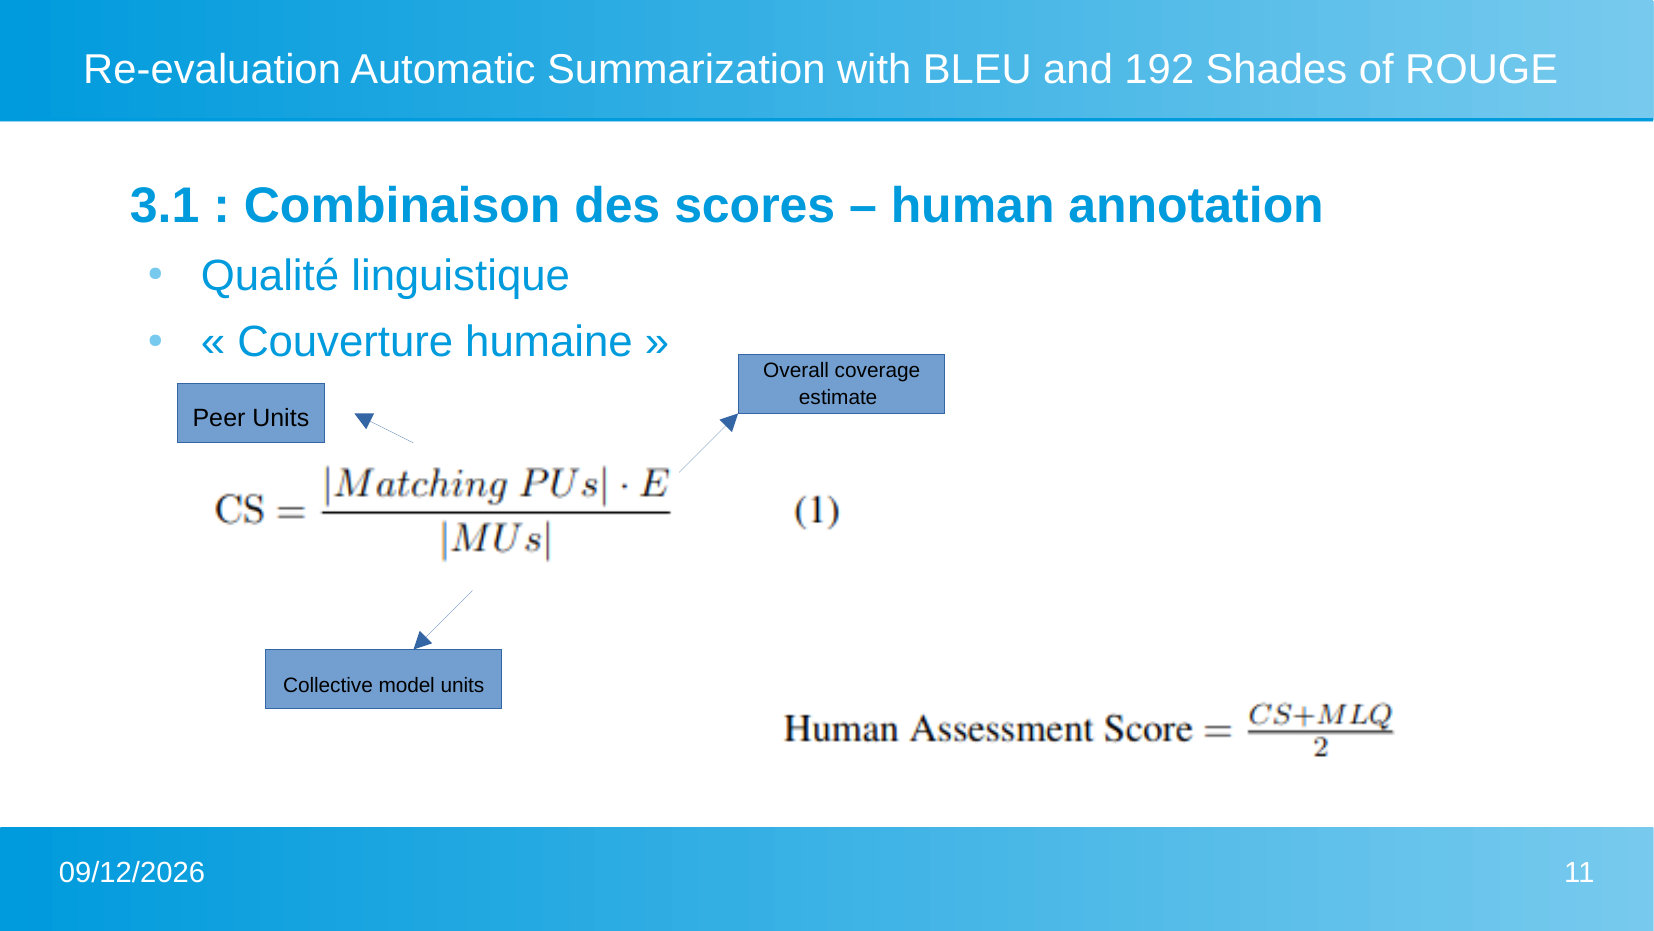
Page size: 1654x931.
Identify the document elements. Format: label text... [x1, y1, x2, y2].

picture [755, 679, 1477, 787]
title Re-evaluation Automatic Summarization with BLEU and 192 Shades of ROUGE [59, 29, 1595, 108]
text_box Peer Units [177, 383, 325, 443]
text_box Overall coverage estimate [738, 354, 945, 414]
text_box Collective model units [265, 649, 502, 709]
list 3.1 : Combinaison des scores – human annotation Qualité linguistique « Couverture humaine » [59, 177, 1595, 768]
picture [88, 442, 854, 591]
